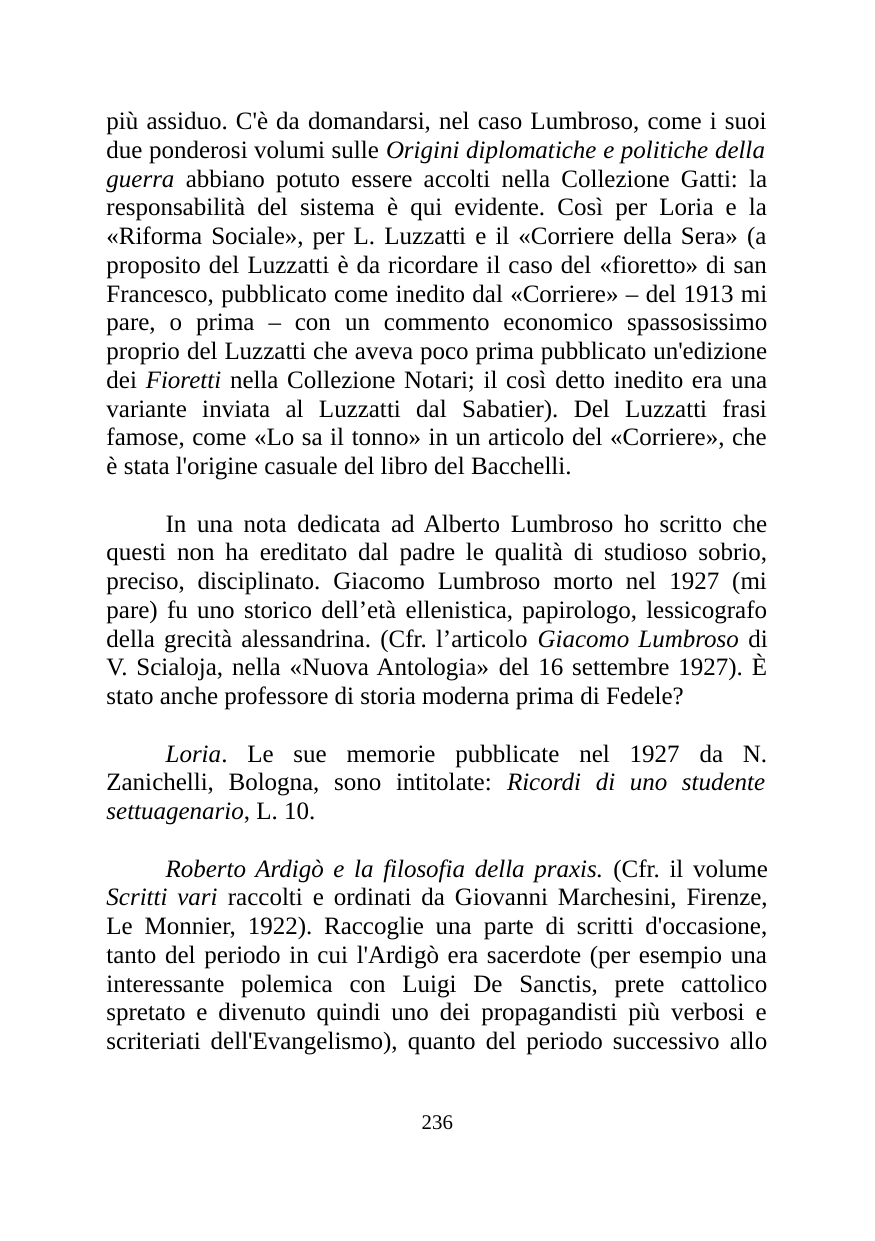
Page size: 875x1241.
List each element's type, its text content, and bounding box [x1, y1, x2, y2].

text Loria. Le sue memorie pubblicate nel 1927 da N. Zanichelli, Bologna, sono intitolate: Ricordi di uno studente settuagenario, L. 10. [106, 739, 768, 825]
text Roberto Ardigò e la filosofia della praxis. (Cfr. il volume Scritti vari raccolti e ordinati da Giovanni Marchesini, Firenze, Le Monnier, 1922). Raccoglie una parte di scritti d'occasione, tanto del periodo in cui l'Ardigò era sacerdote (per esempio una interessante polemica con Luigi De Sanctis, prete cattolico spretato e divenuto quindi uno dei propagandisti più verbosi e scriteriati dell'Evangelismo), quanto del periodo successivo allo [106, 854, 768, 1055]
text In una nota dedicata ad Alberto Lumbroso ho scritto che questi non ha ereditato dal padre le qualità di studioso sobrio, preciso, disciplinato. Giacomo Lumbroso morto nel 1927 (mi pare) fu uno storico dell’età ellenistica, papirologo, lessicografo della grecità alessandrina. (Cfr. l’articolo Giacomo Lumbroso di V. Scialoja, nella «Nuova Antologia» del 16 settembre 1927). È stato anche professore di storia moderna prima di Fedele? [106, 509, 768, 710]
text più assiduo. C'è da domandarsi, nel caso Lumbroso, come i suoi due ponderosi volumi sulle Origini diplomatiche e politiche della guerra abbiano potuto essere accolti nella Collezione Gatti: la responsabilità del sistema è qui evidente. Così per Loria e la «Riforma Sociale», per L. Luzzatti e il «Corriere della Sera» (a proposito del Luzzatti è da ricordare il caso del «fioretto» di san Francesco, pubblicato come inedito dal «Corriere» – del 1913 mi pare, o prima – con un commento economico spassosissimo proprio del Luzzatti che aveva poco prima pubblicato un'edizione dei Fioretti nella Collezione Notari; il così detto inedito era una variante inviata al Luzzatti dal Sabatier). Del Luzzatti frasi famose, come «Lo sa il tonno» in un articolo del «Corriere», che è stata l'origine casuale del libro del Bacchelli. [106, 106, 768, 480]
